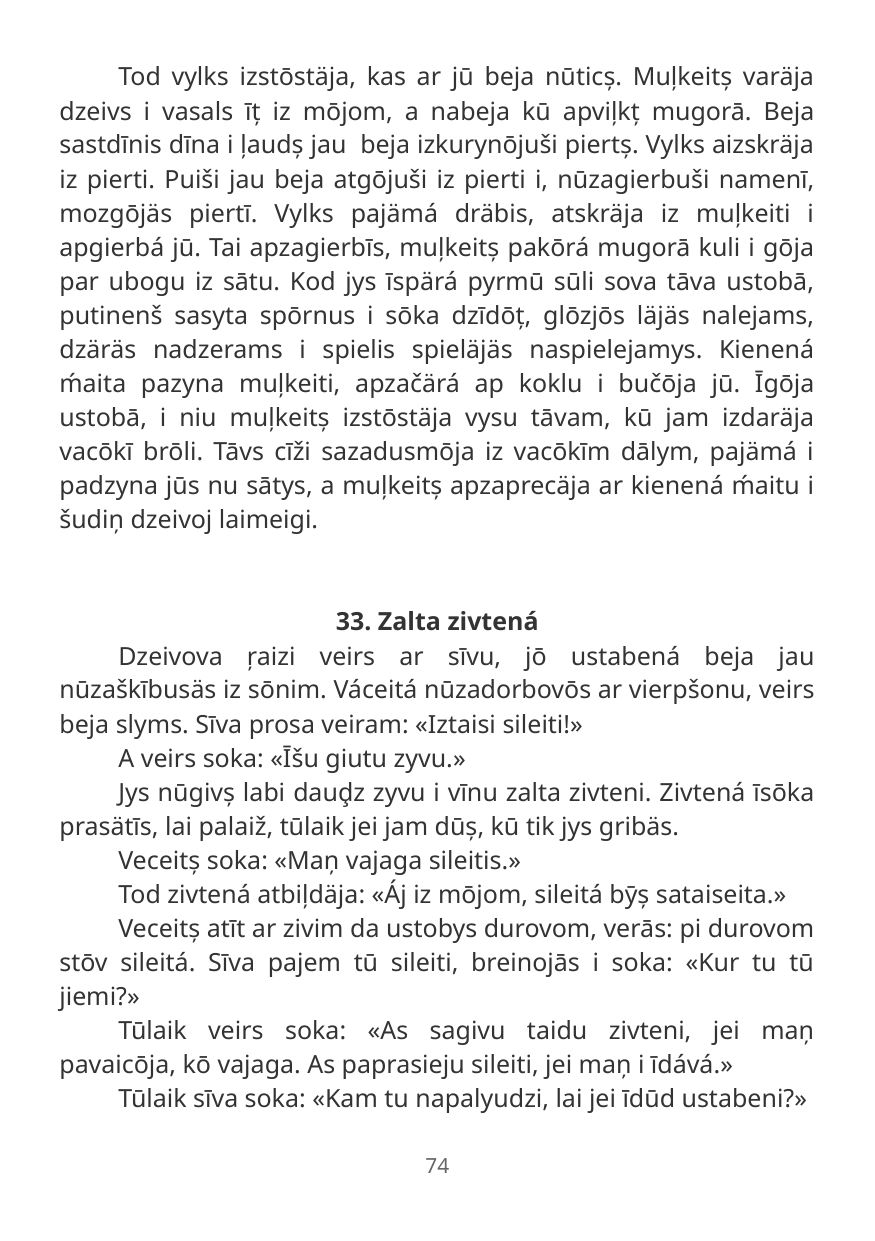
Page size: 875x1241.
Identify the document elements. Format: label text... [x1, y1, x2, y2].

text Tūlaik sīva soka: «Kam tu napalyudzi, lai jei īdūd ustabeni?» [59, 1081, 815, 1115]
text Veceitș soka: «Maņ vajaga sileitis.» [59, 842, 815, 877]
text Dzeivova ŗaizi veirs ar sīvu, jō ustabená beja jau nūzaškībusäs iz sōnim. Váceitá nūzadorbovōs ar vierpšonu, veirs beja slyms. Sīva prosa veiram: «Iztaisi sileiti!» [59, 638, 815, 740]
text A veirs soka: «Īšu giutu zyvu.» [59, 740, 815, 774]
text 33. Zalta zivtená [59, 604, 815, 638]
text Tod zivtená atbiļdäja: «Áj iz mōjom, sileitá bȳș sataiseita.» [59, 877, 815, 911]
text Jys nūgivș labi dauḑz zyvu i vīnu zalta zivteni. Zivtená īsōka prasätīs, lai palaiž, tūlaik jei jam dūș, kū tik jys gribäs. [59, 774, 815, 842]
text Tod vylks izstōstäja, kas ar jū beja nūticș. Muļkeitș varäja dzeivs i vasals īț iz mōjom, a nabeja kū apviļkț mugorā. Beja sastdīnis dīna i ļaudș jau beja izkurynōjuši piertș. Vylks aizskräja iz pierti. Puiši jau beja atgōjuši iz pierti i, nūzagierbuši namenī, mozgōjäs piertī. Vylks pajämá dräbis, atskräja iz muļkeiti i apgierbá jū. Tai apzagierbīs, muļkeitș pakōrá mugorā kuli i gōja par ubogu iz sātu. Kod jys īspärá pyrmū sūli sova tāva ustobā, putinenš sasyta spōrnus i sōka dzīdōț, glōzjōs läjäs nalejams, dzäräs nadzerams i spielis spieläjäs naspielejamys. Kienená ḿaita pazyna muļkeiti, apzačärá ap koklu i bučōja jū. Īgōja ustobā, i niu muļkeitș izstōstäja vysu tāvam, kū jam izdaräja vacōkī brōli. Tāvs cīži sazadusmōja iz vacōkīm dālym, pajämá i padzyna jūs nu sātys, a muļkeitș apzaprecäja ar kienená ḿaitu i šudiņ dzeivoj laimeigi. [59, 59, 815, 536]
text Tūlaik veirs soka: «As sagivu taidu zivteni, jei maņ pavaicōja, kō vajaga. As paprasieju sileiti, jei maņ i īdává.» [59, 1013, 815, 1081]
text Veceitș atīt ar zivim da ustobys durovom, verās: pi durovom stōv sileitá. Sīva pajem tū sileiti, breinojās i soka: «Kur tu tū jiemi?» [59, 911, 815, 1013]
